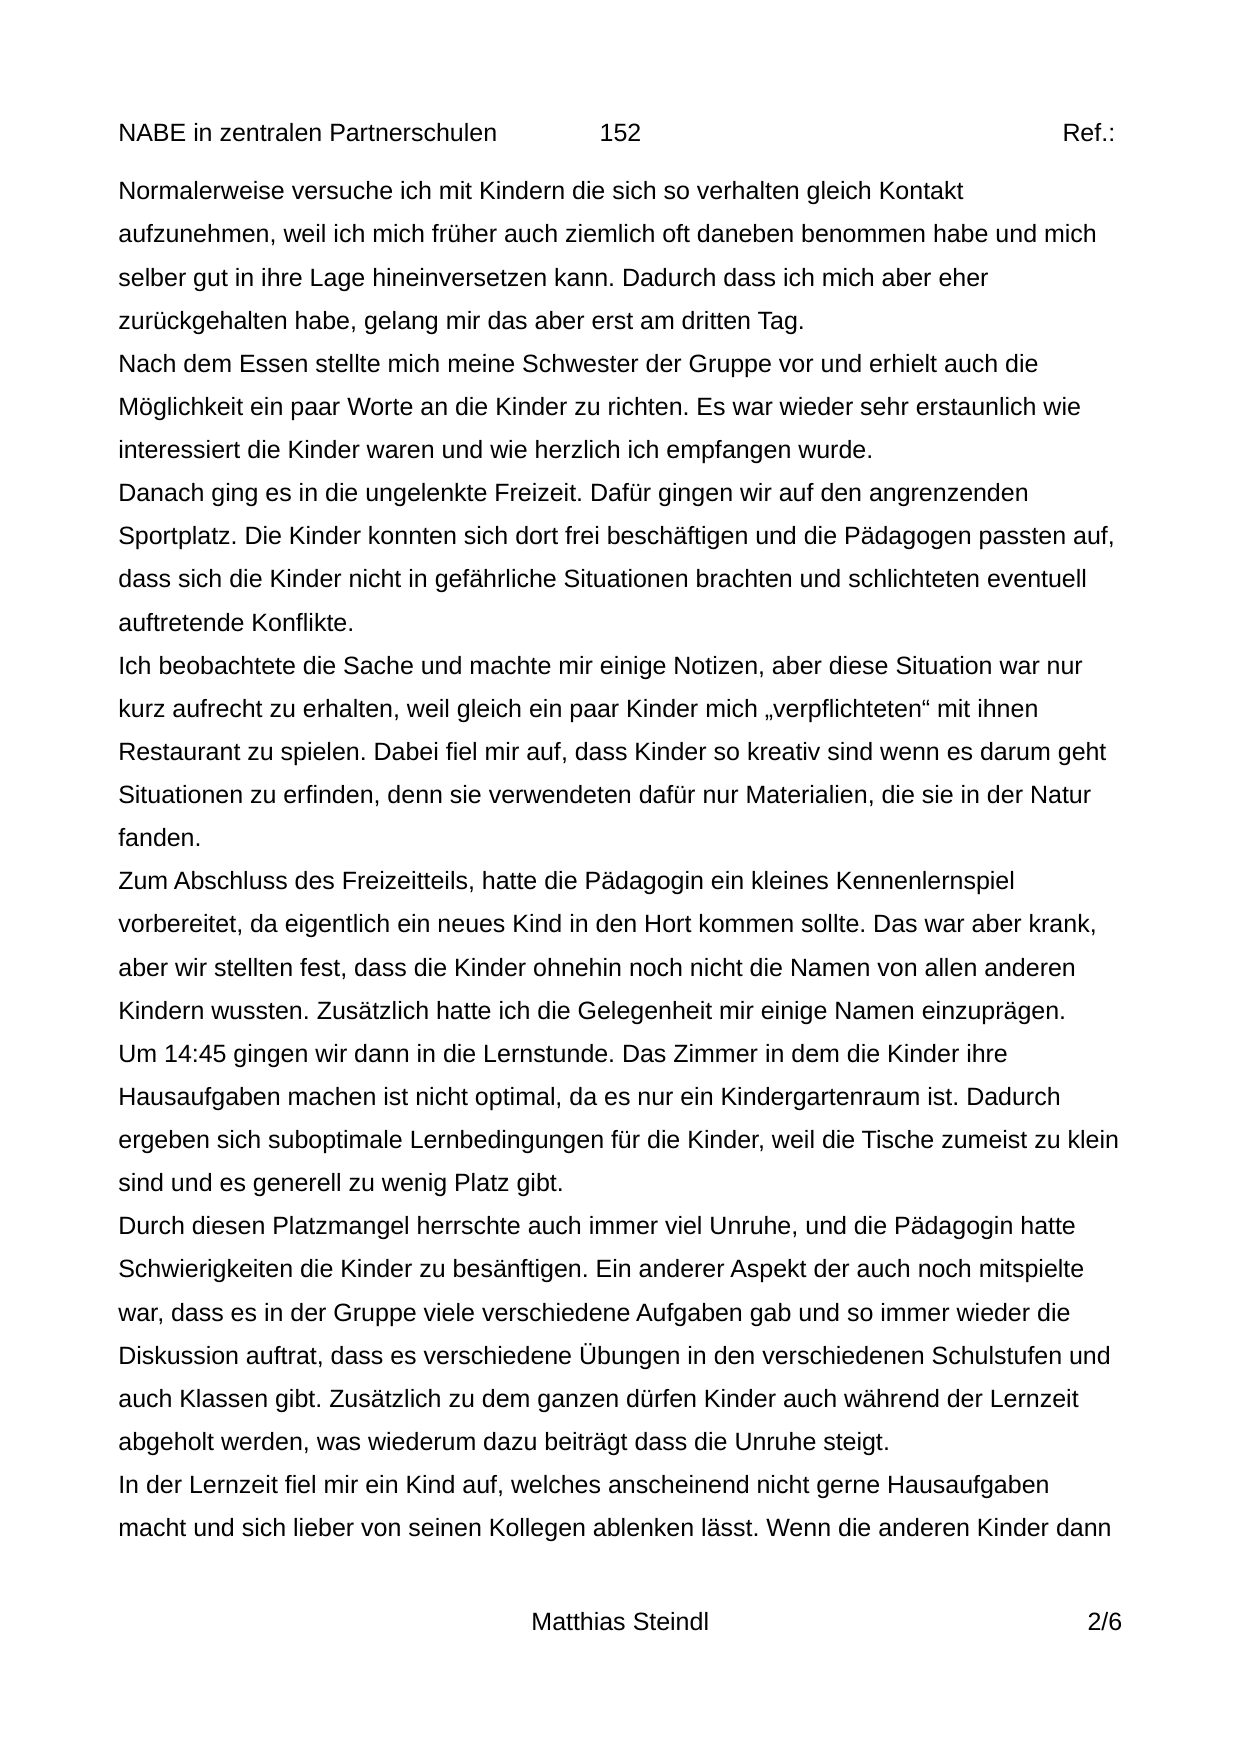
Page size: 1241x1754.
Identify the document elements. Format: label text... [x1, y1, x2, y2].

text Nach dem Essen stellte mich meine Schwester der Gruppe vor und erhielt auch die Möglichkeit ein paar Worte an die Kinder zu richten. Es war wieder sehr erstaunlich wie interessiert die Kinder waren und wie herzlich ich empfangen wurde. [118, 349, 1122, 464]
text Ich beobachtete die Sache und machte mir einige Notizen, aber diese Situation war nur kurz aufrecht zu erhalten, weil gleich ein paar Kinder mich „verpflichteten“ mit ihnen Restaurant zu spielen. Dabei fiel mir auf, dass Kinder so kreativ sind wenn es darum geht Situationen zu erfinden, denn sie verwendeten dafür nur Materialien, die sie in der Natur fanden. [118, 651, 1122, 852]
text Durch diesen Platzmangel herrschte auch immer viel Unruhe, und die Pädagogin hatte Schwierigkeiten die Kinder zu besänftigen. Ein anderer Aspekt der auch noch mitspielte war, dass es in der Gruppe viele verschiedene Aufgaben gab und so immer wieder die Diskussion auftrat, dass es verschiedene Übungen in den verschiedenen Schulstufen und auch Klassen gibt. Zusätzlich zu dem ganzen dürfen Kinder auch während der Lernzeit abgeholt werden, was wiederum dazu beiträgt dass die Unruhe steigt. [118, 1211, 1122, 1456]
text In der Lernzeit fiel mir ein Kind auf, welches anscheinend nicht gerne Hausaufgaben macht und sich lieber von seinen Kollegen ablenken lässt. Wenn die anderen Kinder dann [118, 1470, 1122, 1542]
text Zum Abschluss des Freizeitteils, hatte die Pädagogin ein kleines Kennenlernspiel vorbereitet, da eigentlich ein neues Kind in den Hort kommen sollte. Das war aber krank, aber wir stellten fest, dass die Kinder ohnehin noch nicht die Namen von allen anderen Kindern wussten. Zusätzlich hatte ich die Gelegenheit mir einige Namen einzuprägen. [118, 866, 1122, 1024]
text Normalerweise versuche ich mit Kindern die sich so verhalten gleich Kontakt aufzunehmen, weil ich mich früher auch ziemlich oft daneben benommen habe und mich selber gut in ihre Lage hineinversetzen kann. Dadurch dass ich mich aber eher zurückgehalten habe, gelang mir das aber erst am dritten Tag. [118, 176, 1122, 334]
text Danach ging es in die ungelenkte Freizeit. Dafür gingen wir auf den angrenzenden Sportplatz. Die Kinder konnten sich dort frei beschäftigen und die Pädagogen passten auf, dass sich die Kinder nicht in gefährliche Situationen brachten und schlichteten eventuell auftretende Konflikte. [118, 478, 1122, 636]
text Um 14:45 gingen wir dann in die Lernstunde. Das Zimmer in dem die Kinder ihre Hausaufgaben machen ist nicht optimal, da es nur ein Kindergartenraum ist. Dadurch ergeben sich suboptimale Lernbedingungen für die Kinder, weil die Tische zumeist zu klein sind und es generell zu wenig Platz gibt. [118, 1039, 1122, 1197]
